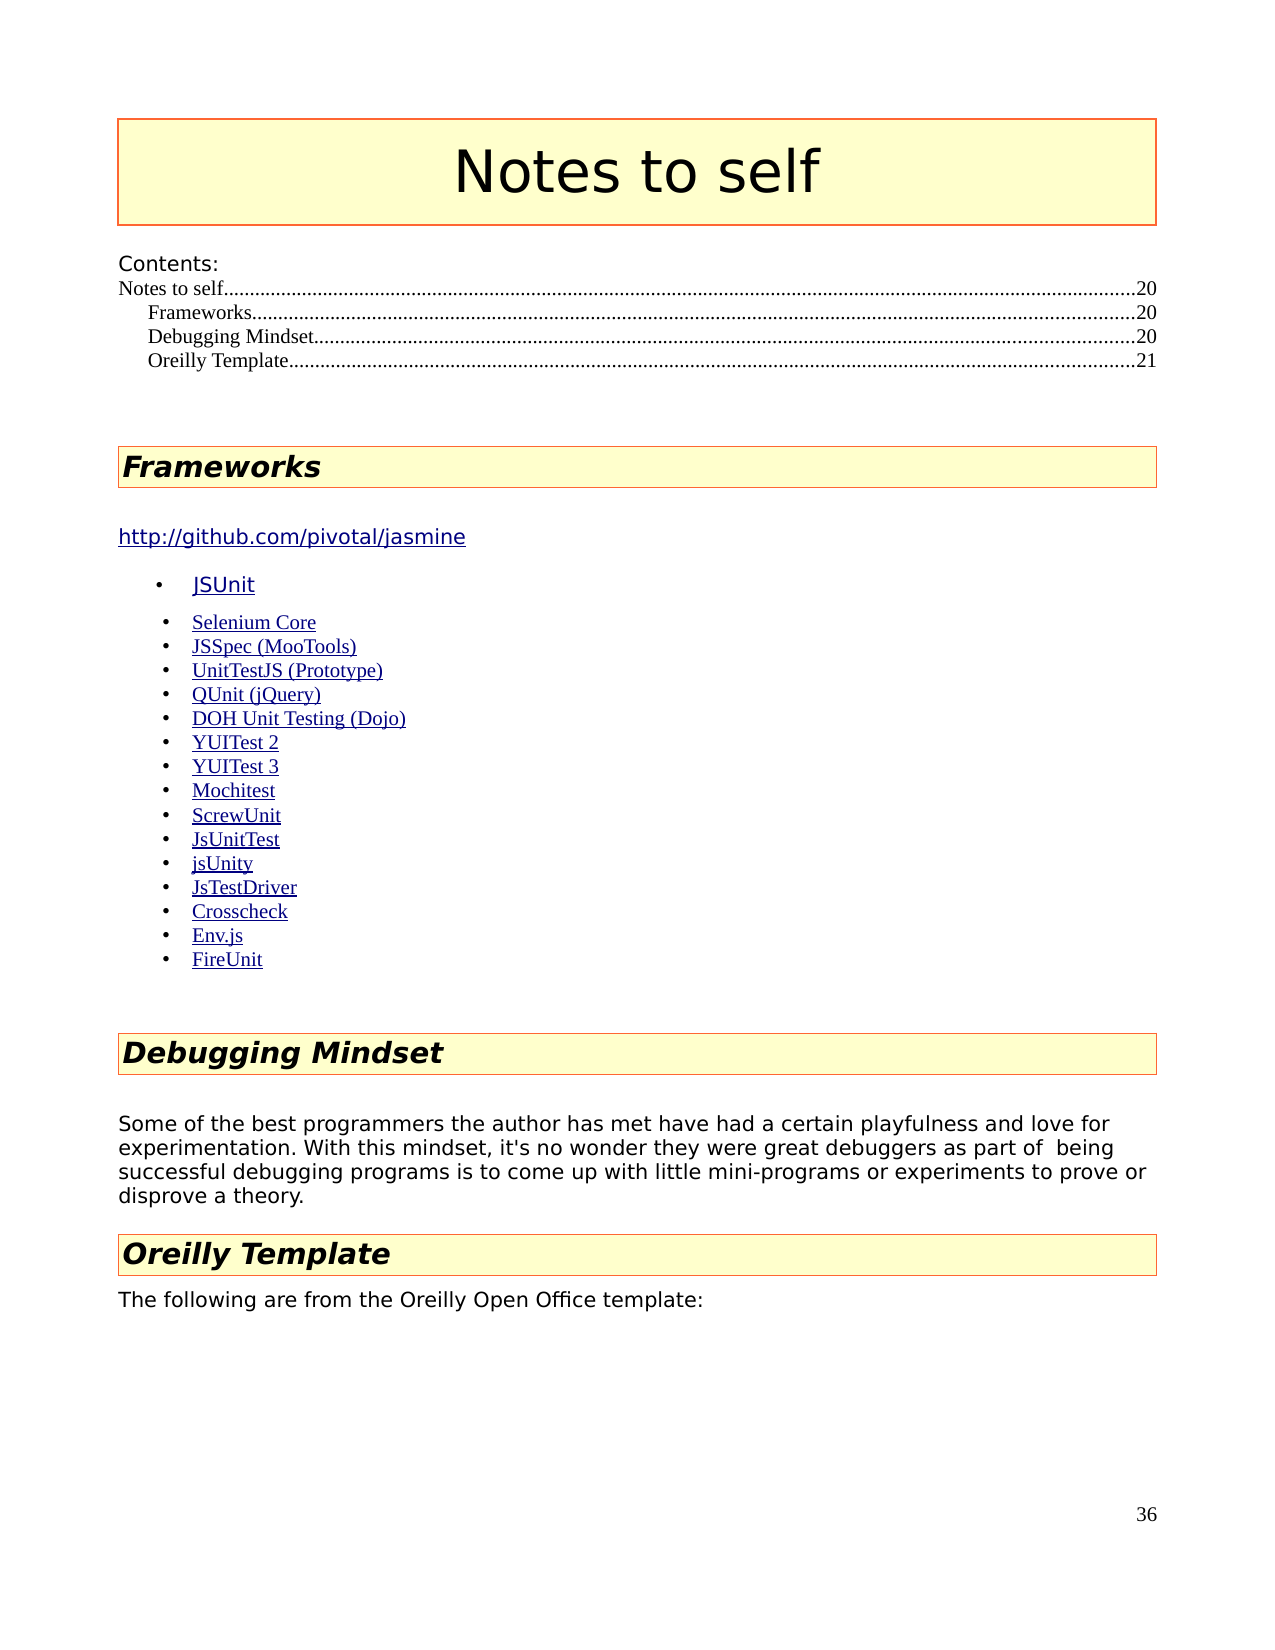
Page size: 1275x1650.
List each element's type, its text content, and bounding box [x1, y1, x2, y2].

list DOH Unit Testing (Dojo) [162, 706, 1157, 730]
list Env.js [162, 923, 1157, 947]
list JsUnitTest [162, 827, 1157, 851]
text Debugging Mindset 20 [148, 324, 1157, 348]
text Oreilly Template 21 [148, 348, 1157, 372]
list JSUnit [156, 573, 1157, 597]
text Some of the best programmers the author has met have had a certain playfulness and love for experimentation. With this mindset, it's no wonder they were great debuggers as part of being successful debugging programs is to come up with little mini-programs or experiments to prove or disprove a theory. [118, 1112, 1157, 1209]
subtitle Frameworks [119, 447, 1156, 487]
list Mochitest [162, 778, 1157, 802]
text The following are from the Oreilly Open Office template: [118, 1288, 1157, 1312]
list YUITest 2 [162, 730, 1157, 754]
list QUnit (jQuery) [162, 682, 1157, 706]
list Selenium Core [162, 610, 1157, 634]
text Contents: [118, 252, 1157, 276]
text Notes to self 20 [118, 276, 1157, 300]
text http://github.com/pivotal/jasmine [118, 525, 1157, 549]
subtitle Oreilly Template [119, 1235, 1156, 1275]
list JSSpec (MooTools) [162, 634, 1157, 658]
text Frameworks 20 [148, 300, 1157, 324]
subtitle Notes to self [119, 120, 1155, 224]
list jsUnity [162, 851, 1157, 875]
list Crosscheck [162, 899, 1157, 923]
list JsTestDriver [162, 875, 1157, 899]
list FireUnit [162, 947, 1157, 971]
subtitle Debugging Mindset [119, 1034, 1156, 1074]
list UnitTestJS (Prototype) [162, 658, 1157, 682]
list ScrewUnit [162, 802, 1157, 827]
list YUITest 3 [162, 754, 1157, 778]
